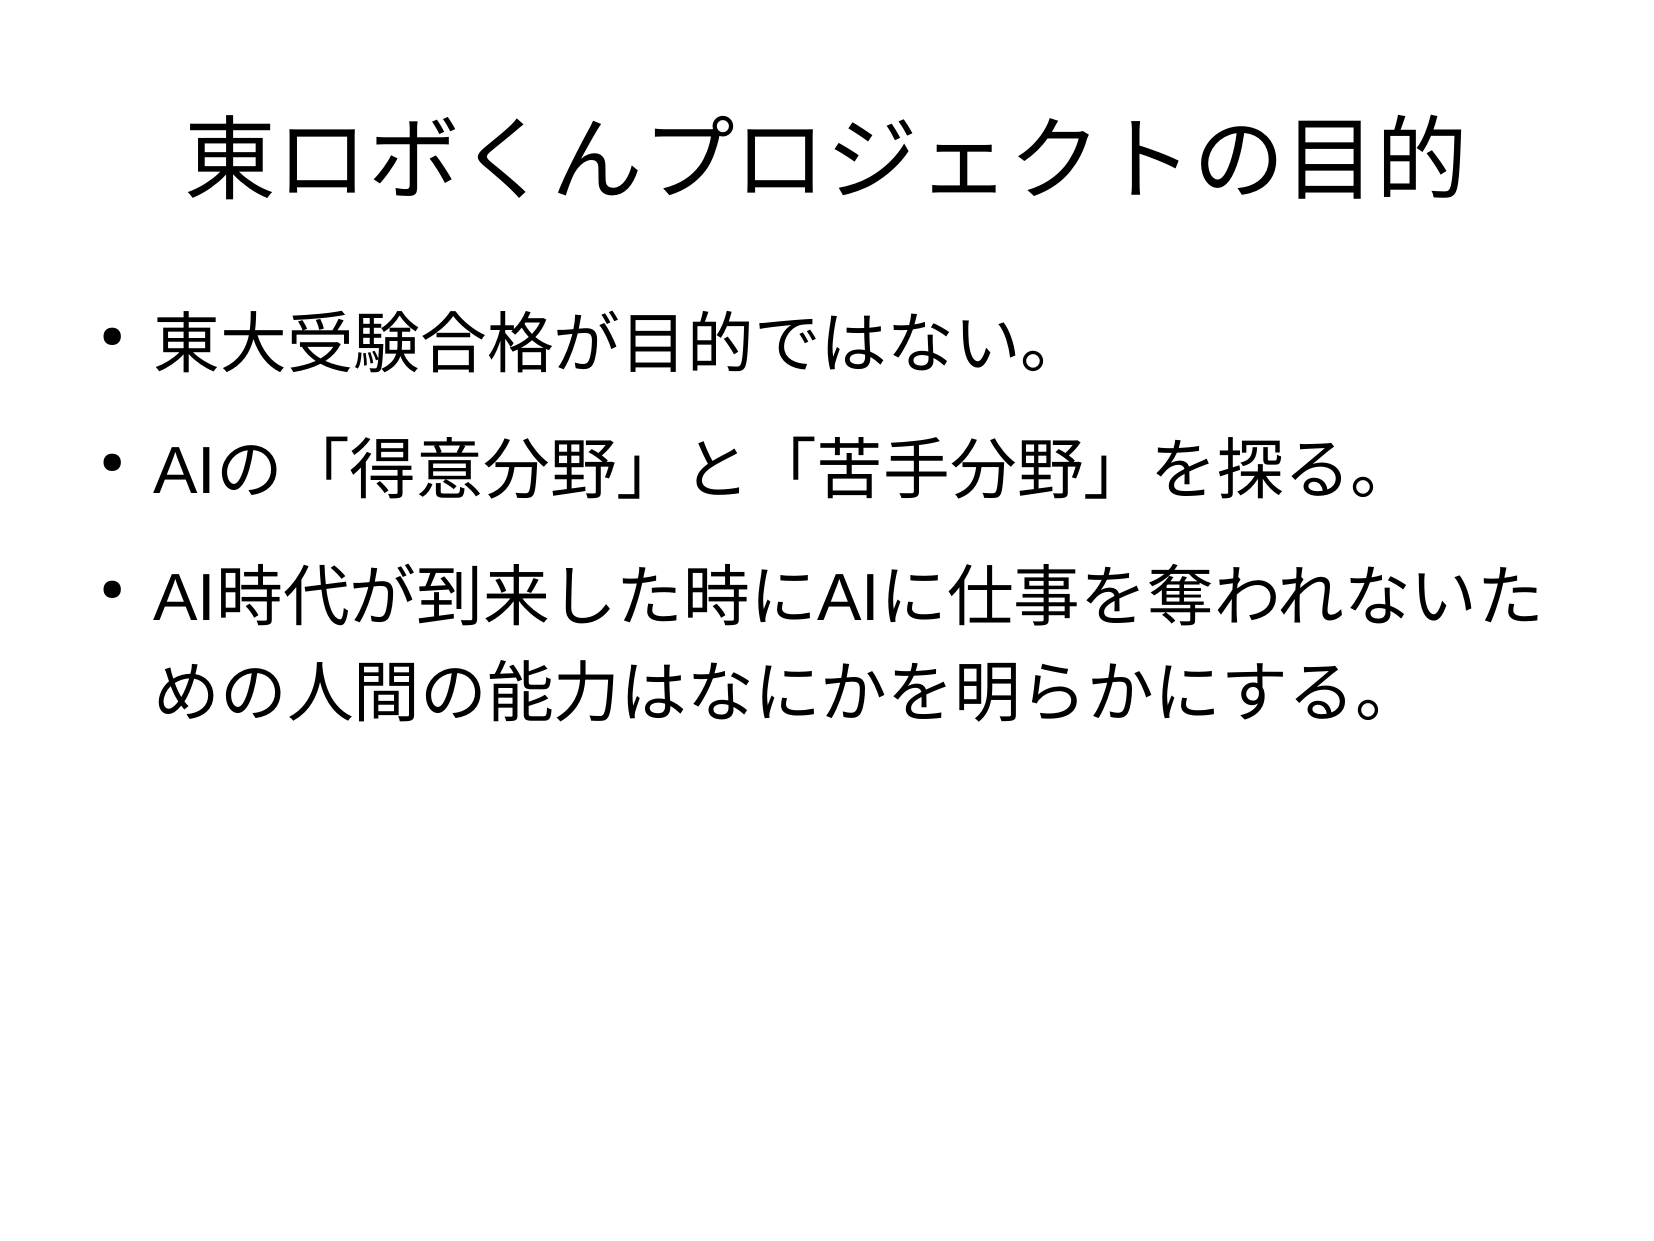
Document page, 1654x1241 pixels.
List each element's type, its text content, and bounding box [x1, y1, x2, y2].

title 東ロボくんプロジェクトの目的 [82, 49, 1571, 257]
list 東大受験合格が目的ではない。 AIの「得意分野」と「苦手分野」を探る。 AI時代が到来した時にAIに仕事を奪われないための人間の能力はなにかを明らかにする。 [82, 290, 1571, 1010]
